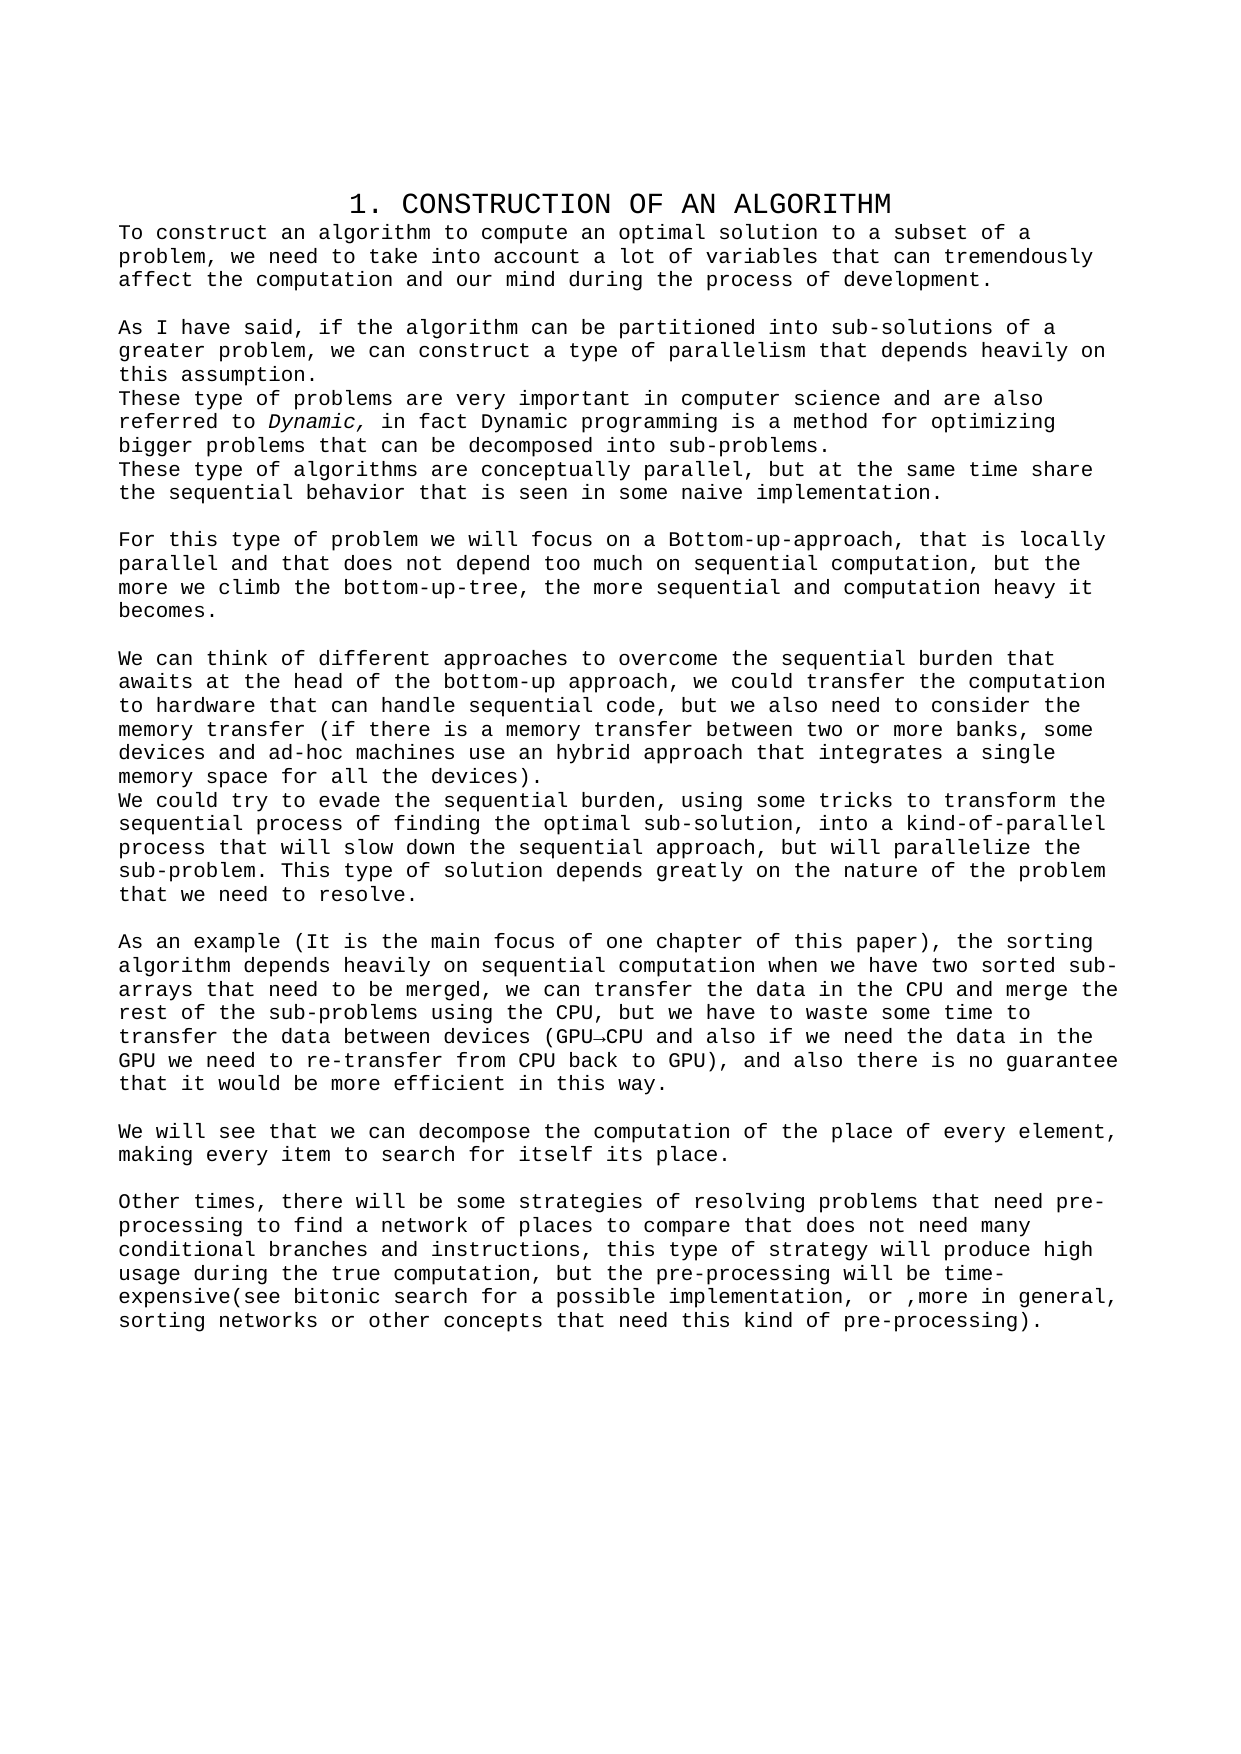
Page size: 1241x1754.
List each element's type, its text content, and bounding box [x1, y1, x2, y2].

text We could try to evade the sequential burden, using some tricks to transform the sequential process of finding the optimal sub-solution, into a kind-of-parallel process that will slow down the sequential approach, but will parallelize the sub-problem. This type of solution depends greatly on the nature of the problem that we need to resolve. [118, 789, 1122, 908]
text To construct an algorithm to compute an optimal solution to a subset of a problem, we need to take into account a lot of variables that can tremendously affect the computation and our mind during the process of development. [118, 222, 1122, 293]
text These type of problems are very important in computer science and are also referred to Dynamic, in fact Dynamic programming is a method for optimizing bigger problems that can be decomposed into sub-problems. [118, 388, 1122, 458]
text Other times, there will be some strategies of resolving problems that need pre-processing to find a network of places to compare that does not need many conditional branches and instructions, this type of strategy will produce high usage during the true computation, but the pre-processing will be time-expensive(see bitonic search for a possible implementation, or ,more in general, sorting networks or other concepts that need this kind of pre-processing). [118, 1192, 1122, 1333]
text As an example (It is the main focus of one chapter of this paper), the sorting algorithm depends heavily on sequential computation when we have two sorted sub-arrays that need to be merged, we can transfer the data in the CPU and merge the rest of the sub-problems using the CPU, but we have to waste some time to transfer the data between devices (GPU→CPU and also if we need the data in the GPU we need to re-transfer from CPU back to GPU), and also there is no guarantee that it would be more efficient in this way. [118, 931, 1122, 1097]
text We will see that we can decompose the computation of the place of every element, making every item to search for itself its place. [118, 1121, 1122, 1168]
text 1. CONSTRUCTION OF AN ALGORITHM [118, 189, 1122, 222]
text For this type of problem we will focus on a Bottom-up-approach, that is locally parallel and that does not depend too much on sequential computation, but the more we climb the bottom-up-tree, the more sequential and computation heavy it becomes. [118, 529, 1122, 624]
text We can think of different approaches to overcome the sequential burden that awaits at the head of the bottom-up approach, we could transfer the computation to hardware that can handle sequential code, but we also need to consider the memory transfer (if there is a memory transfer between two or more banks, some devices and ad-hoc machines use an hybrid approach that integrates a single memory space for all the devices). [118, 648, 1122, 789]
text As I have said, if the algorithm can be partitioned into sub-solutions of a greater problem, we can construct a type of parallelism that depends heavily on this assumption. [118, 317, 1122, 388]
text These type of algorithms are conceptually parallel, but at the same time share the sequential behavior that is seen in some naive implementation. [118, 458, 1122, 506]
